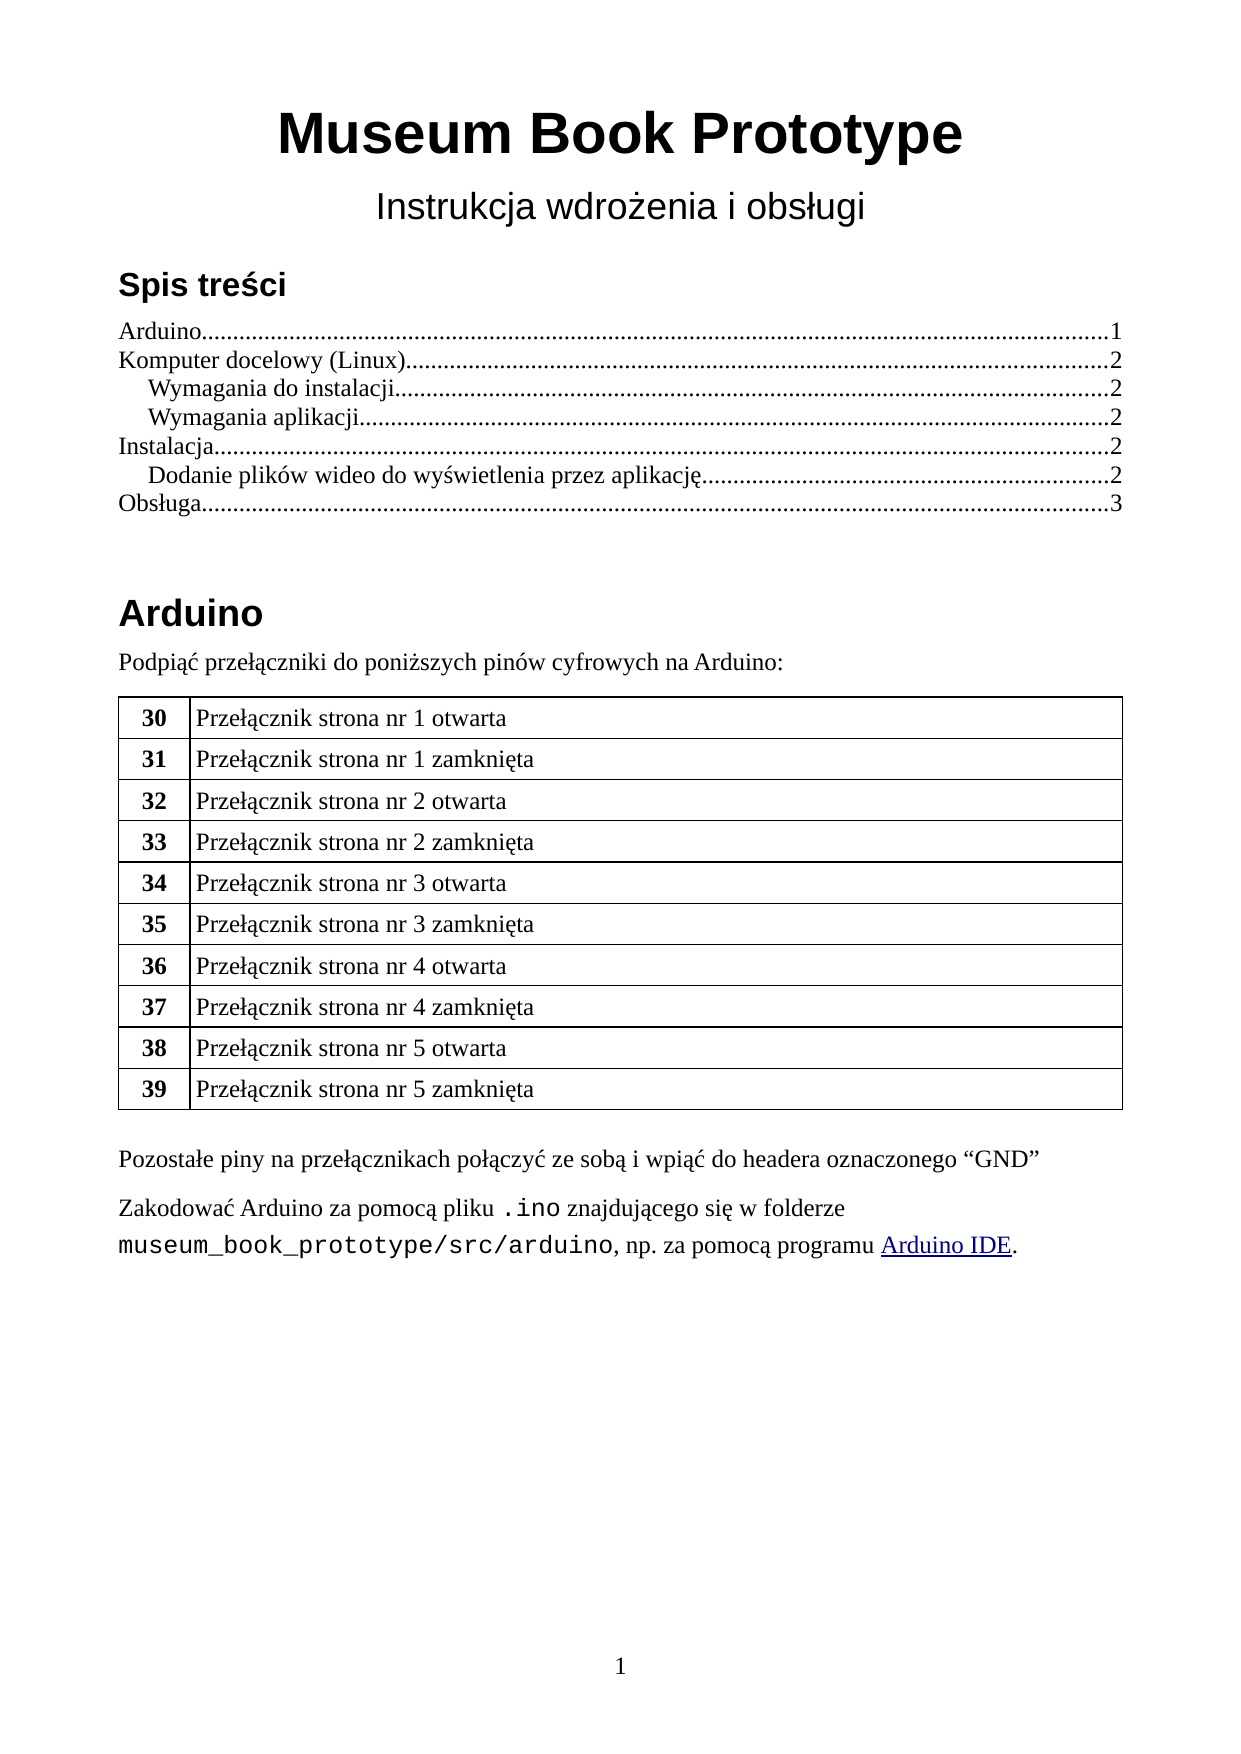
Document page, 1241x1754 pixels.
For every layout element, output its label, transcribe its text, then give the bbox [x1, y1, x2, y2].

text Obsługa 3 [118, 488, 1122, 517]
table_cell Przełącznik strona nr 2 zamknięta [191, 821, 1122, 861]
table_cell 38 [119, 1028, 189, 1068]
table_cell Przełącznik strona nr 4 otwarta [191, 945, 1122, 985]
table_cell 33 [119, 821, 189, 861]
table_cell 37 [119, 986, 189, 1026]
table_header Przełącznik strona nr 1 otwarta [191, 698, 1122, 738]
table_cell 39 [119, 1069, 189, 1109]
subtitle Instrukcja wdrożenia i obsługi [118, 184, 1122, 227]
table_cell Przełącznik strona nr 5 otwarta [191, 1028, 1122, 1068]
table_cell 34 [119, 863, 189, 903]
table_cell 36 [119, 945, 189, 985]
text Instalacja 2 [118, 431, 1122, 460]
table_cell Przełącznik strona nr 2 otwarta [191, 780, 1122, 820]
text Pozostałe piny na przełącznikach połączyć ze sobą i wpiąć do headera oznaczonego “GND” [118, 1110, 1122, 1173]
text Wymagania do instalacji 2 [148, 373, 1122, 402]
text Zakodować Arduino za pomocą pliku .ino znajdującego się w folderze museum_book_prototype/src/arduino, np. za pomocą programu Arduino IDE. [118, 1193, 1122, 1261]
text Dodanie plików wideo do wyświetlenia przez aplikację 2 [148, 460, 1122, 488]
text Arduino 1 [118, 316, 1122, 345]
table_cell 35 [119, 904, 189, 944]
subtitle Spis treści [118, 265, 1122, 303]
subtitle Arduino [118, 591, 1122, 635]
table_cell Przełącznik strona nr 5 zamknięta [191, 1069, 1122, 1109]
table_cell Przełącznik strona nr 3 otwarta [191, 863, 1122, 903]
table_cell 31 [119, 739, 189, 779]
table_cell Przełącznik strona nr 4 zamknięta [191, 986, 1122, 1026]
title Museum Book Prototype [118, 98, 1122, 166]
text Podpiąć przełączniki do poniższych pinów cyfrowych na Arduino: [118, 647, 1122, 676]
table_cell 32 [119, 780, 189, 820]
text Komputer docelowy (Linux) 2 [118, 345, 1122, 373]
table_header 30 [119, 698, 189, 738]
table_cell Przełącznik strona nr 1 zamknięta [191, 739, 1122, 779]
table_cell Przełącznik strona nr 3 zamknięta [191, 904, 1122, 944]
text Wymagania aplikacji 2 [148, 402, 1122, 431]
